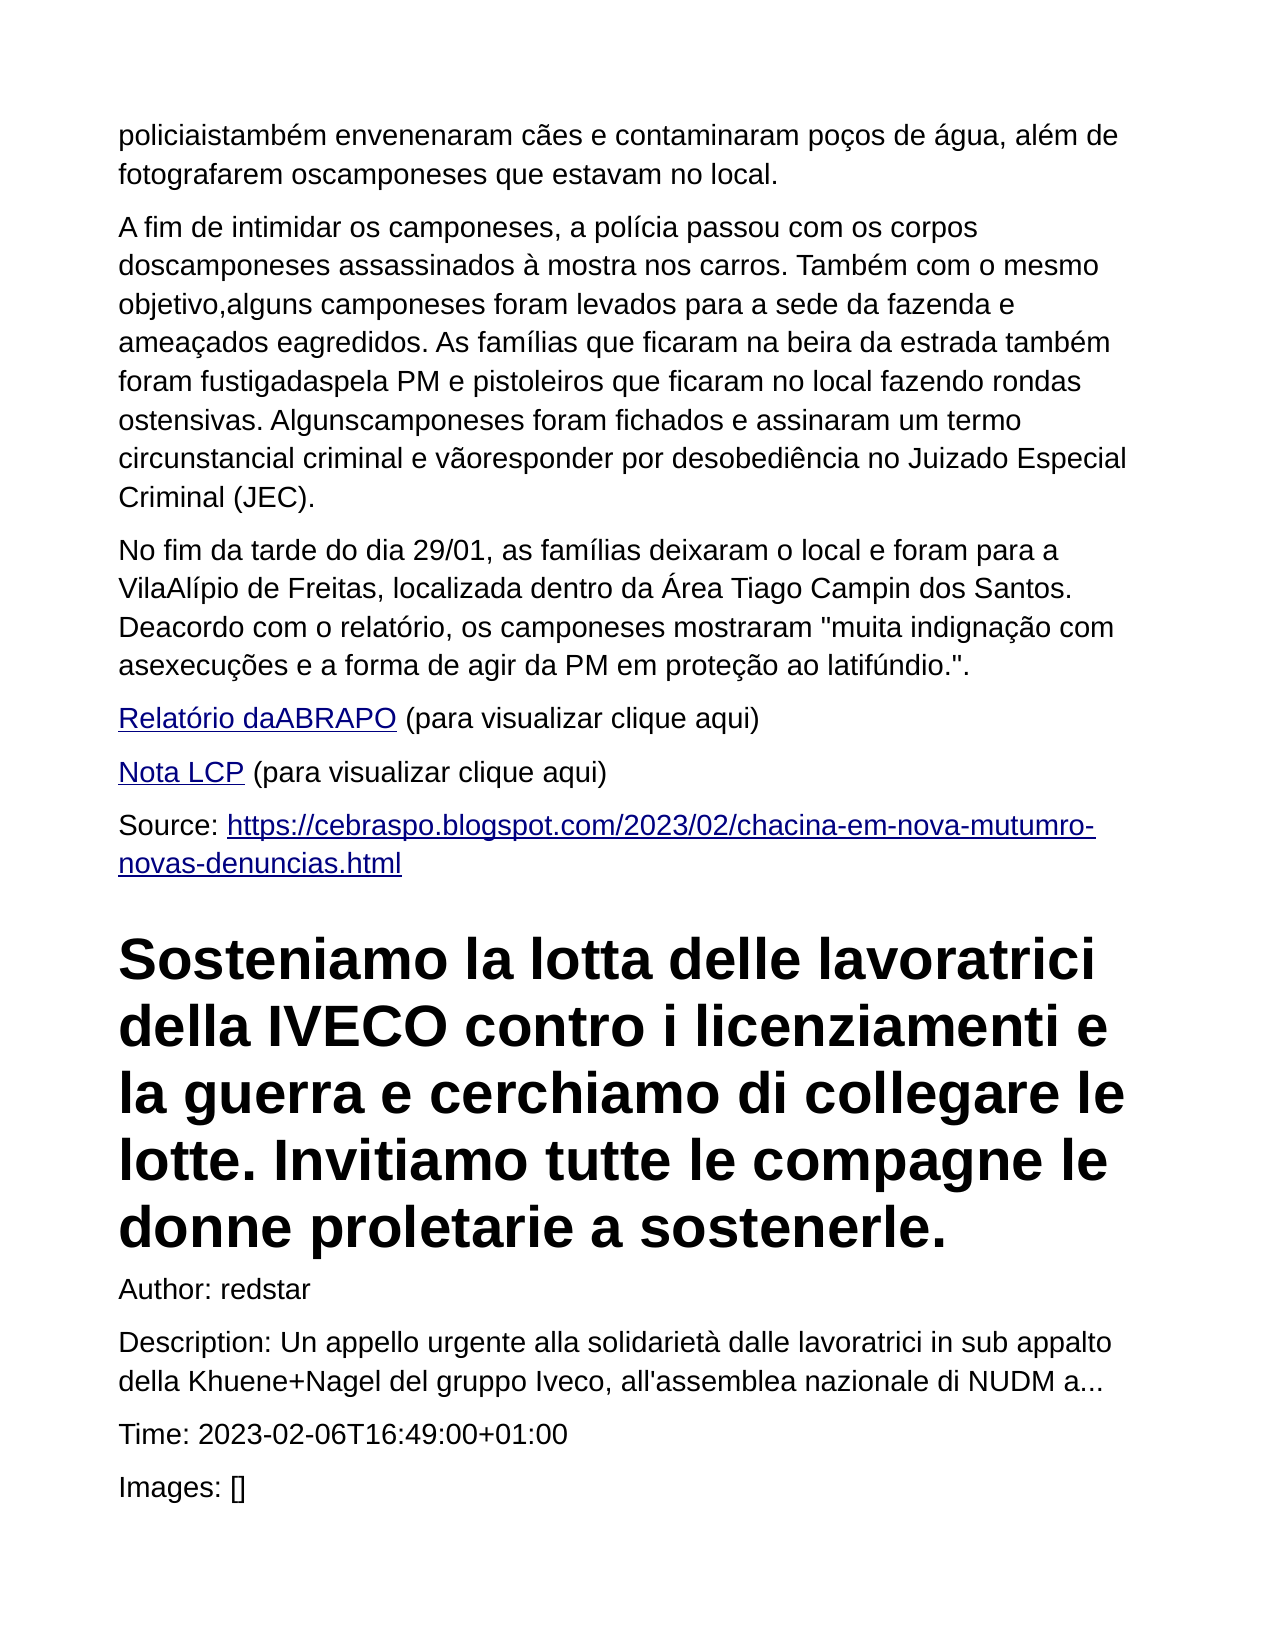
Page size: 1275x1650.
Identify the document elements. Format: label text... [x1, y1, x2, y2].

text Relatório daABRAPO (para visualizar clique aqui) [118, 701, 1157, 735]
text Time: 2023-02-06T16:49:00+01:00 [118, 1417, 1157, 1451]
text Images: [] [118, 1470, 1157, 1504]
text Description: Un appello urgente alla solidarietà dalle lavoratrici in sub appalto della Khuene+Nagel del gruppo Iveco, all'assemblea nazionale di NUDM a... [118, 1325, 1157, 1397]
text No fim da tarde do dia 29/01, as famílias deixaram o local e foram para a VilaAlípio de Freitas, localizada dentro da Área Tiago Campin dos Santos. Deacordo com o relatório, os camponeses mostraram "muita indignação com asexecuções e a forma de agir da PM em proteção ao latifúndio.". [118, 533, 1157, 682]
text policiaistambém envenenaram cães e contaminaram poços de água, além de fotografarem oscamponeses que estavam no local. [118, 118, 1157, 190]
text Nota LCP (para visualizar clique aqui) [118, 754, 1157, 788]
subtitle Sosteniamo la lotta delle lavoratrici della IVECO contro i licenziamenti e la guerra e cerchiamo di collegare le lotte. Invitiamo tutte le compagne le donne proletarie a sostenerle. [118, 924, 1157, 1260]
text Source: https://cebraspo.blogspot.com/2023/02/chacina-em-nova-mutumro-novas-denuncias.html [118, 808, 1157, 880]
text Author: redstar [118, 1272, 1157, 1306]
text A fim de intimidar os camponeses, a polícia passou com os corpos doscamponeses assassinados à mostra nos carros. Também com o mesmo objetivo,alguns camponeses foram levados para a sede da fazenda e ameaçados eagredidos. As famílias que ficaram na beira da estrada também foram fustigadaspela PM e pistoleiros que ficaram no local fazendo rondas ostensivas. Algunscamponeses foram fichados e assinaram um termo circunstancial criminal e vãoresponder por desobediência no Juizado Especial Criminal (JEC). [118, 210, 1157, 513]
